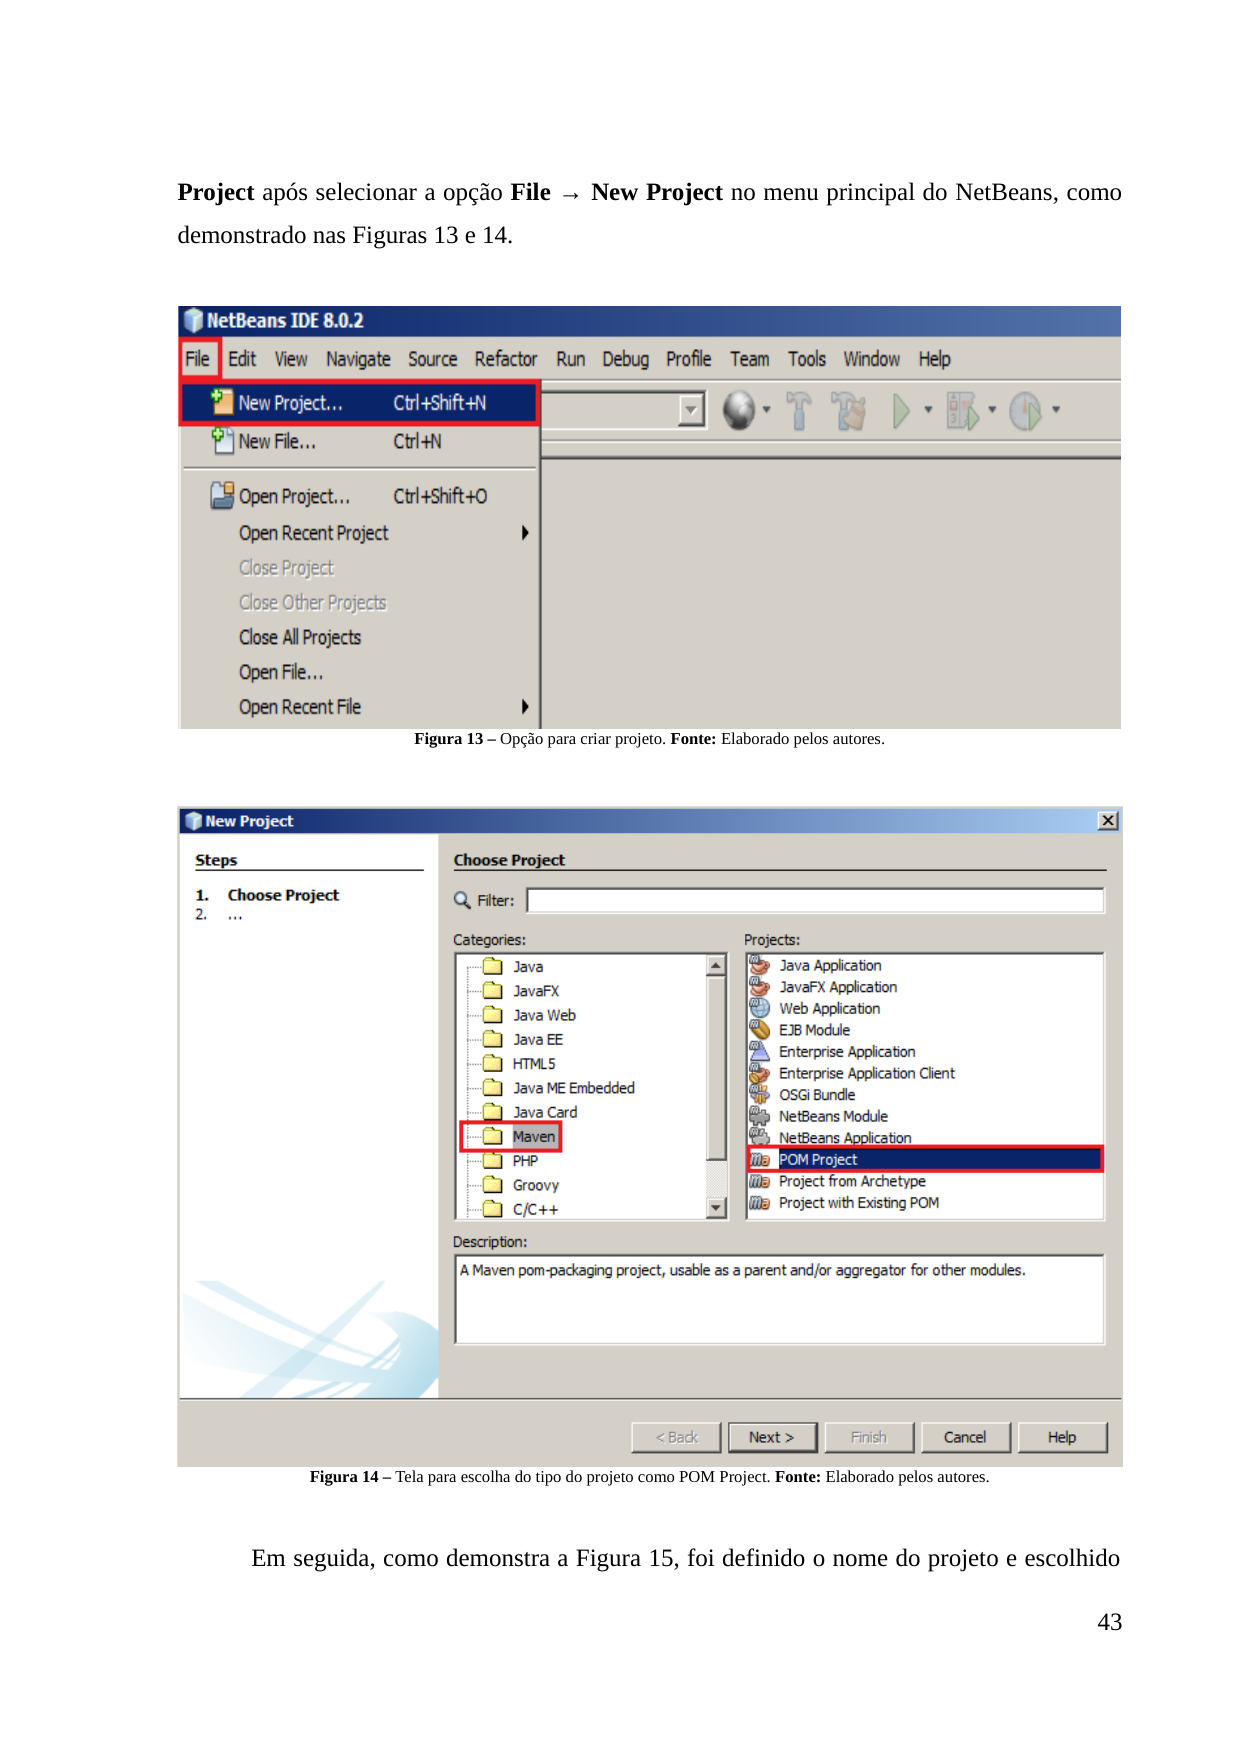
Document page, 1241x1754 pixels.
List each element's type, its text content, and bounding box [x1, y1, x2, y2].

text Figura 14 – Tela para escolha do tipo do projeto como POM Project. Fonte: Elaborado pelos autores. [175, 805, 1124, 1486]
picture [176, 805, 1123, 1467]
text Project após selecionar a opção File → New Project no menu principal do NetBeans, como demonstrado nas Figuras 13 e 14. [177, 177, 1122, 249]
picture [178, 306, 1121, 729]
text Em seguida, como demonstra a Figura 15, foi definido o nome do projeto e escolhido [177, 1543, 1122, 1572]
text Figura 13 – Opção para criar projeto. Fonte: Elaborado pelos autores. [177, 729, 1122, 748]
